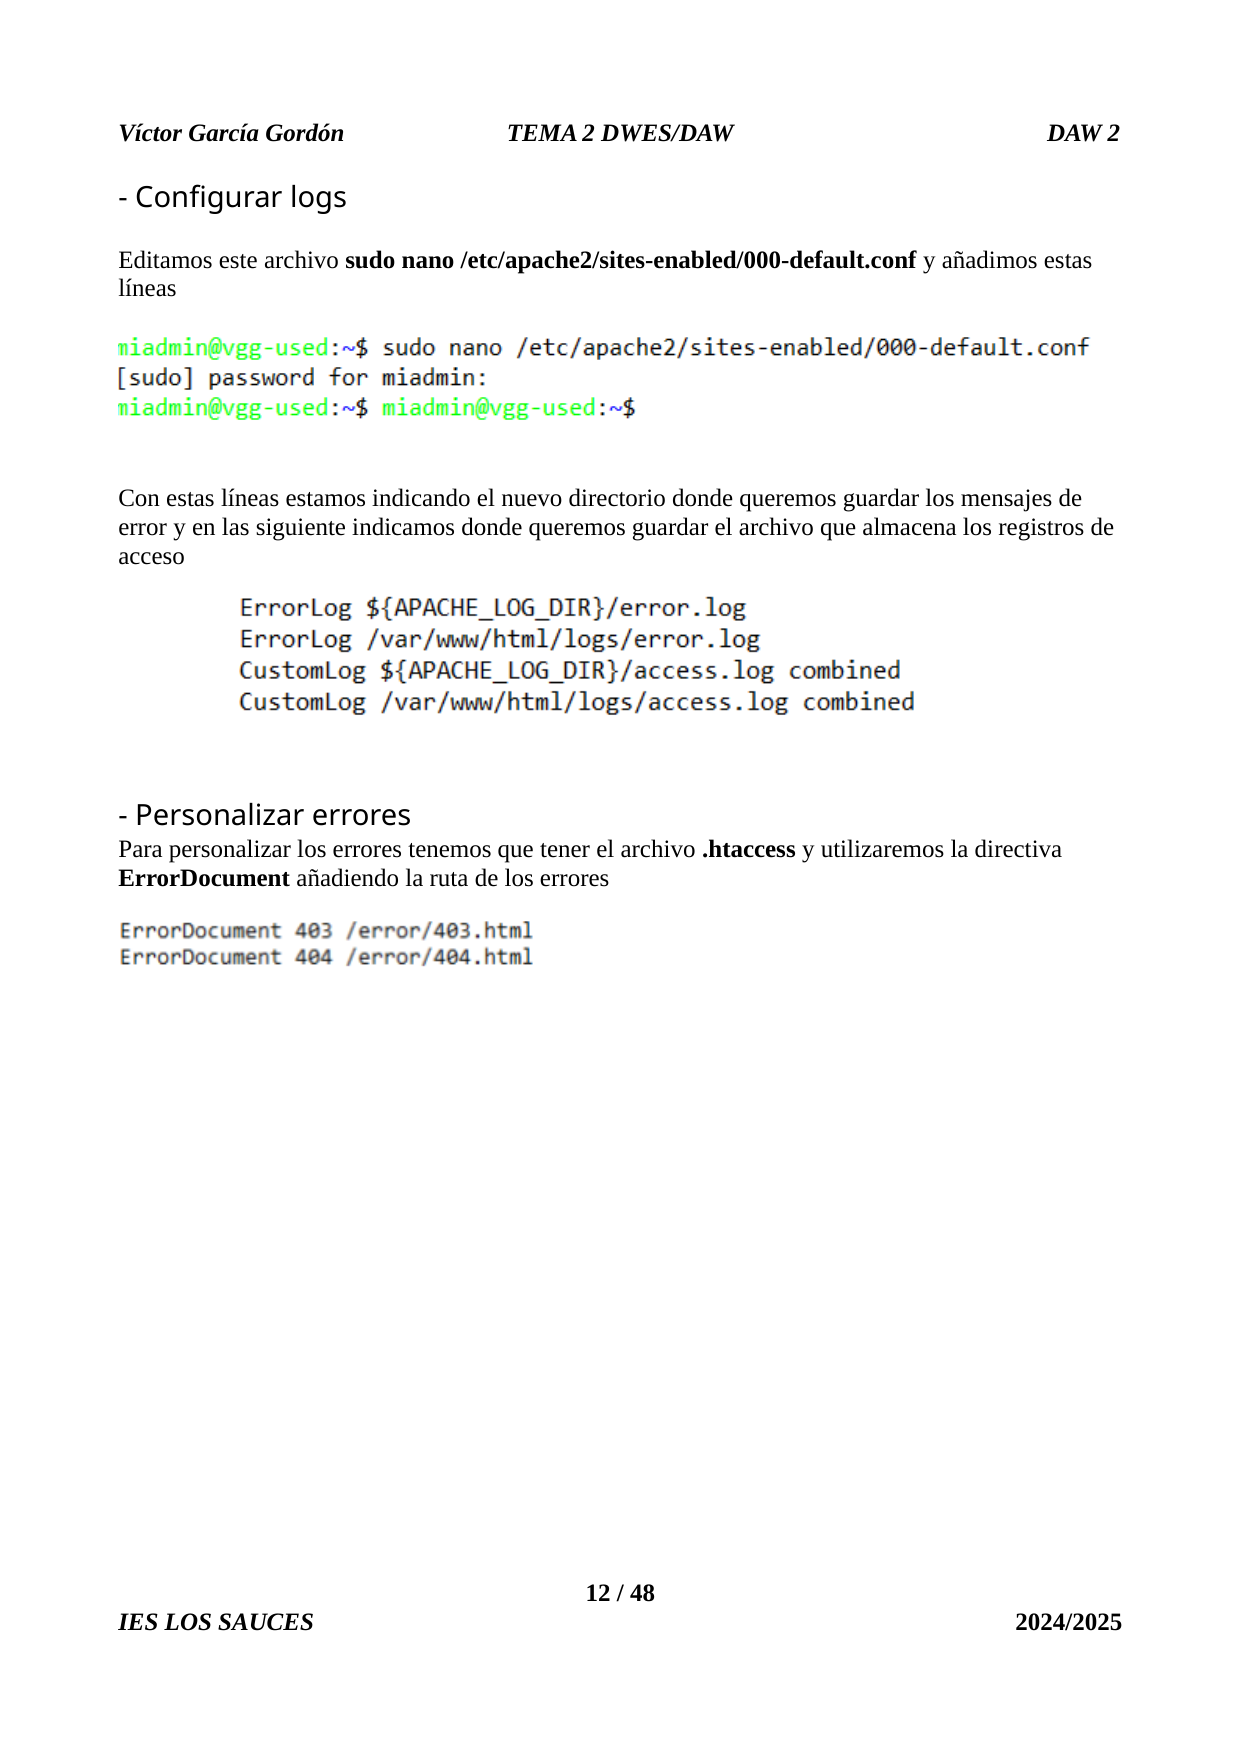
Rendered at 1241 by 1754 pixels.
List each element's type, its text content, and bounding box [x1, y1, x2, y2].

text Con estas líneas estamos indicando el nuevo directorio donde queremos guardar los mensajes de error y en las siguiente indicamos donde queremos guardar el archivo que almacena los registros de acceso [118, 483, 1122, 570]
text - Personalizar errores [118, 794, 1122, 834]
text Para personalizar los errores tenemos que tener el archivo .htaccess y utilizaremos la directiva ErrorDocument añadiendo la ruta de los errores [118, 834, 1122, 892]
picture [202, 569, 1039, 737]
picture [118, 331, 1123, 426]
picture [118, 920, 550, 979]
text Editamos este archivo sudo nano /etc/apache2/sites-enabled/000-default.conf y añadimos estas líneas [118, 245, 1122, 302]
text - Configurar logs [118, 176, 1122, 216]
